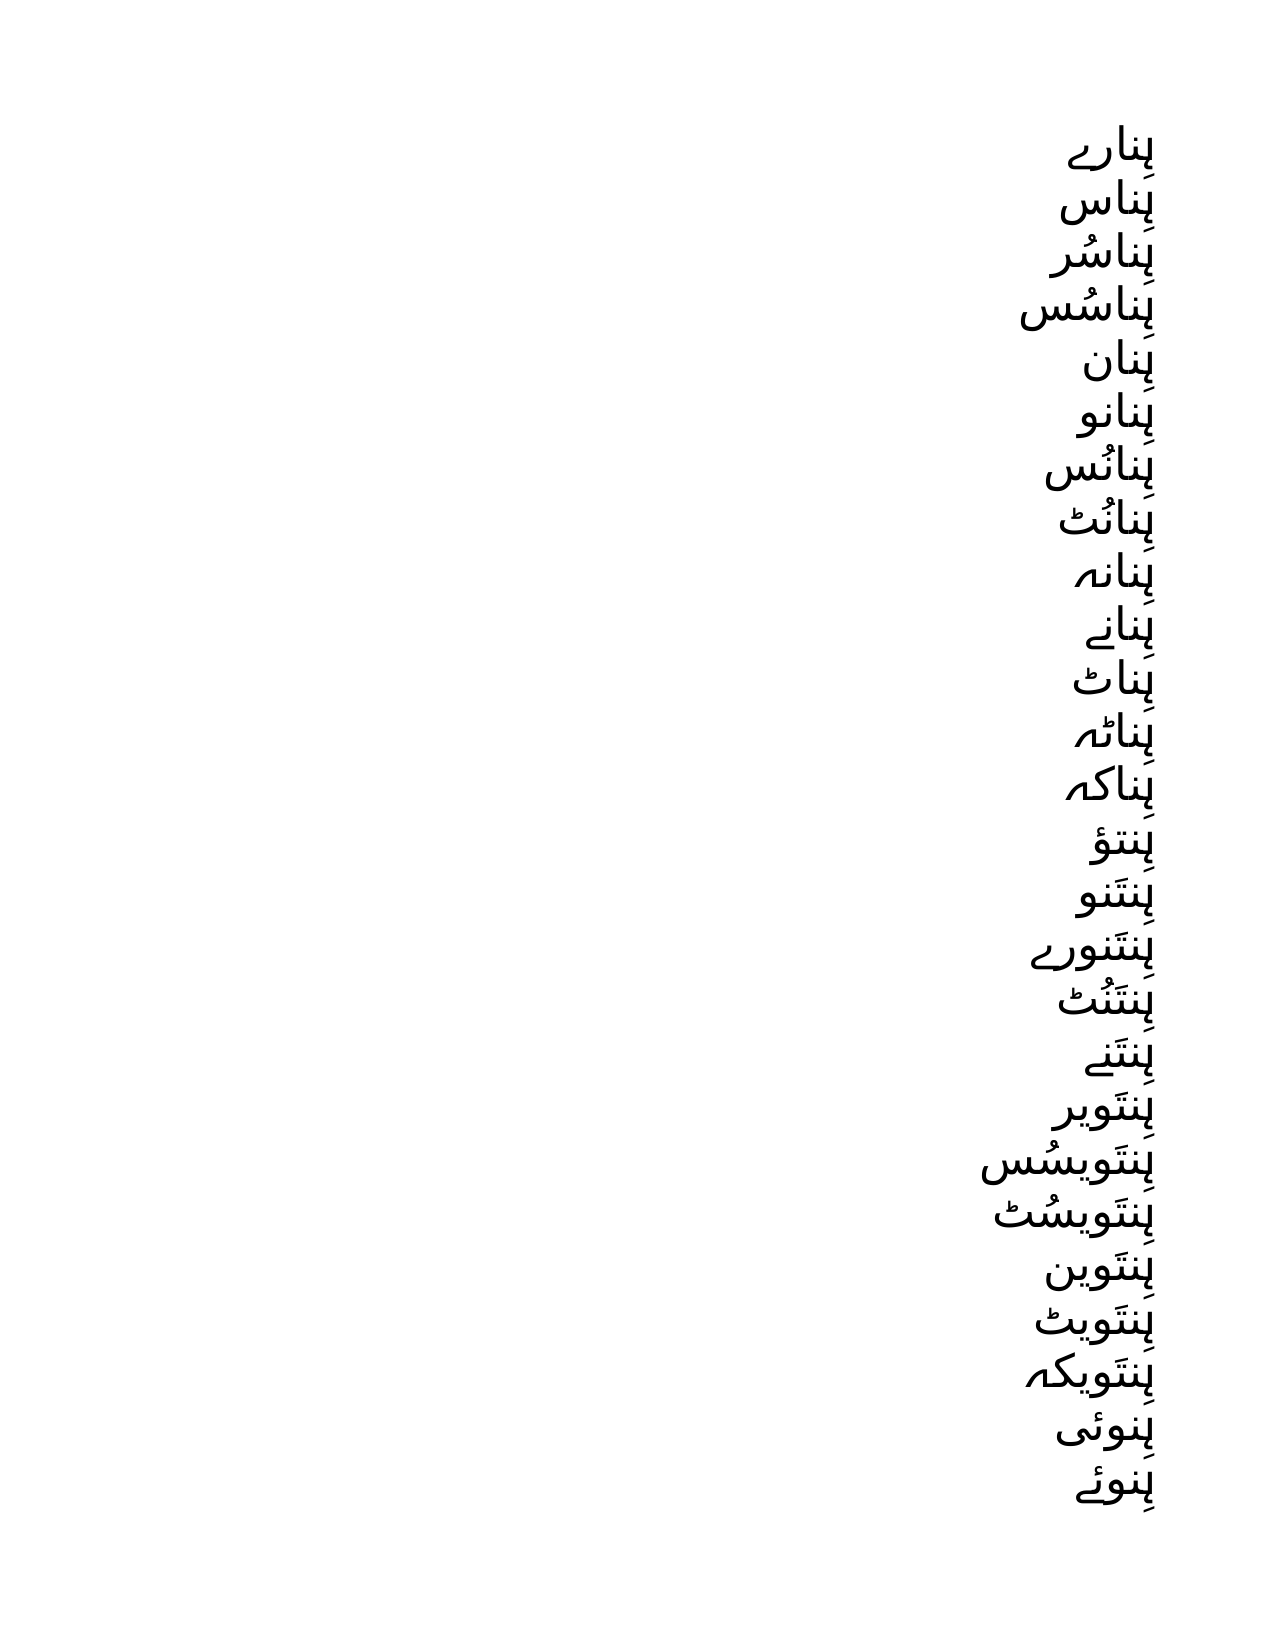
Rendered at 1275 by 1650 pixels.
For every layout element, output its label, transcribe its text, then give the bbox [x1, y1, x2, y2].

text ہِنتؤ [118, 811, 1157, 865]
text ہِنانُس [118, 438, 1157, 491]
text ہِنارے [118, 118, 1157, 171]
text ہِنتَویسُس [118, 1131, 1157, 1185]
text ہِنتَویر [118, 1078, 1157, 1131]
text ہِنانہ [118, 545, 1157, 598]
text ہِنوئے [118, 1451, 1157, 1505]
text ہِنانو [118, 385, 1157, 438]
text ہِنتَنُٹ [118, 971, 1157, 1025]
text ہِناس [118, 171, 1157, 225]
text ہِنانُٹ [118, 491, 1157, 545]
text ہِناسُس [118, 278, 1157, 331]
text ہِناٹ [118, 651, 1157, 705]
text ہِنانے [118, 598, 1157, 651]
text ہِنتَنو [118, 865, 1157, 918]
text ہِنتَنورے [118, 918, 1157, 971]
text ہِنتَویٹ [118, 1291, 1157, 1345]
text ہِنوئی [118, 1398, 1157, 1451]
text ہِنان [118, 331, 1157, 385]
text ہِنتَویکہ [118, 1345, 1157, 1398]
text ہِناسُر [118, 225, 1157, 278]
text ہِنتَوین [118, 1238, 1157, 1291]
text ہِنتَنے [118, 1025, 1157, 1078]
text ہِناٹہ [118, 705, 1157, 758]
text ہِنتَویسُٹ [118, 1185, 1157, 1238]
text ہِناکہ [118, 758, 1157, 811]
